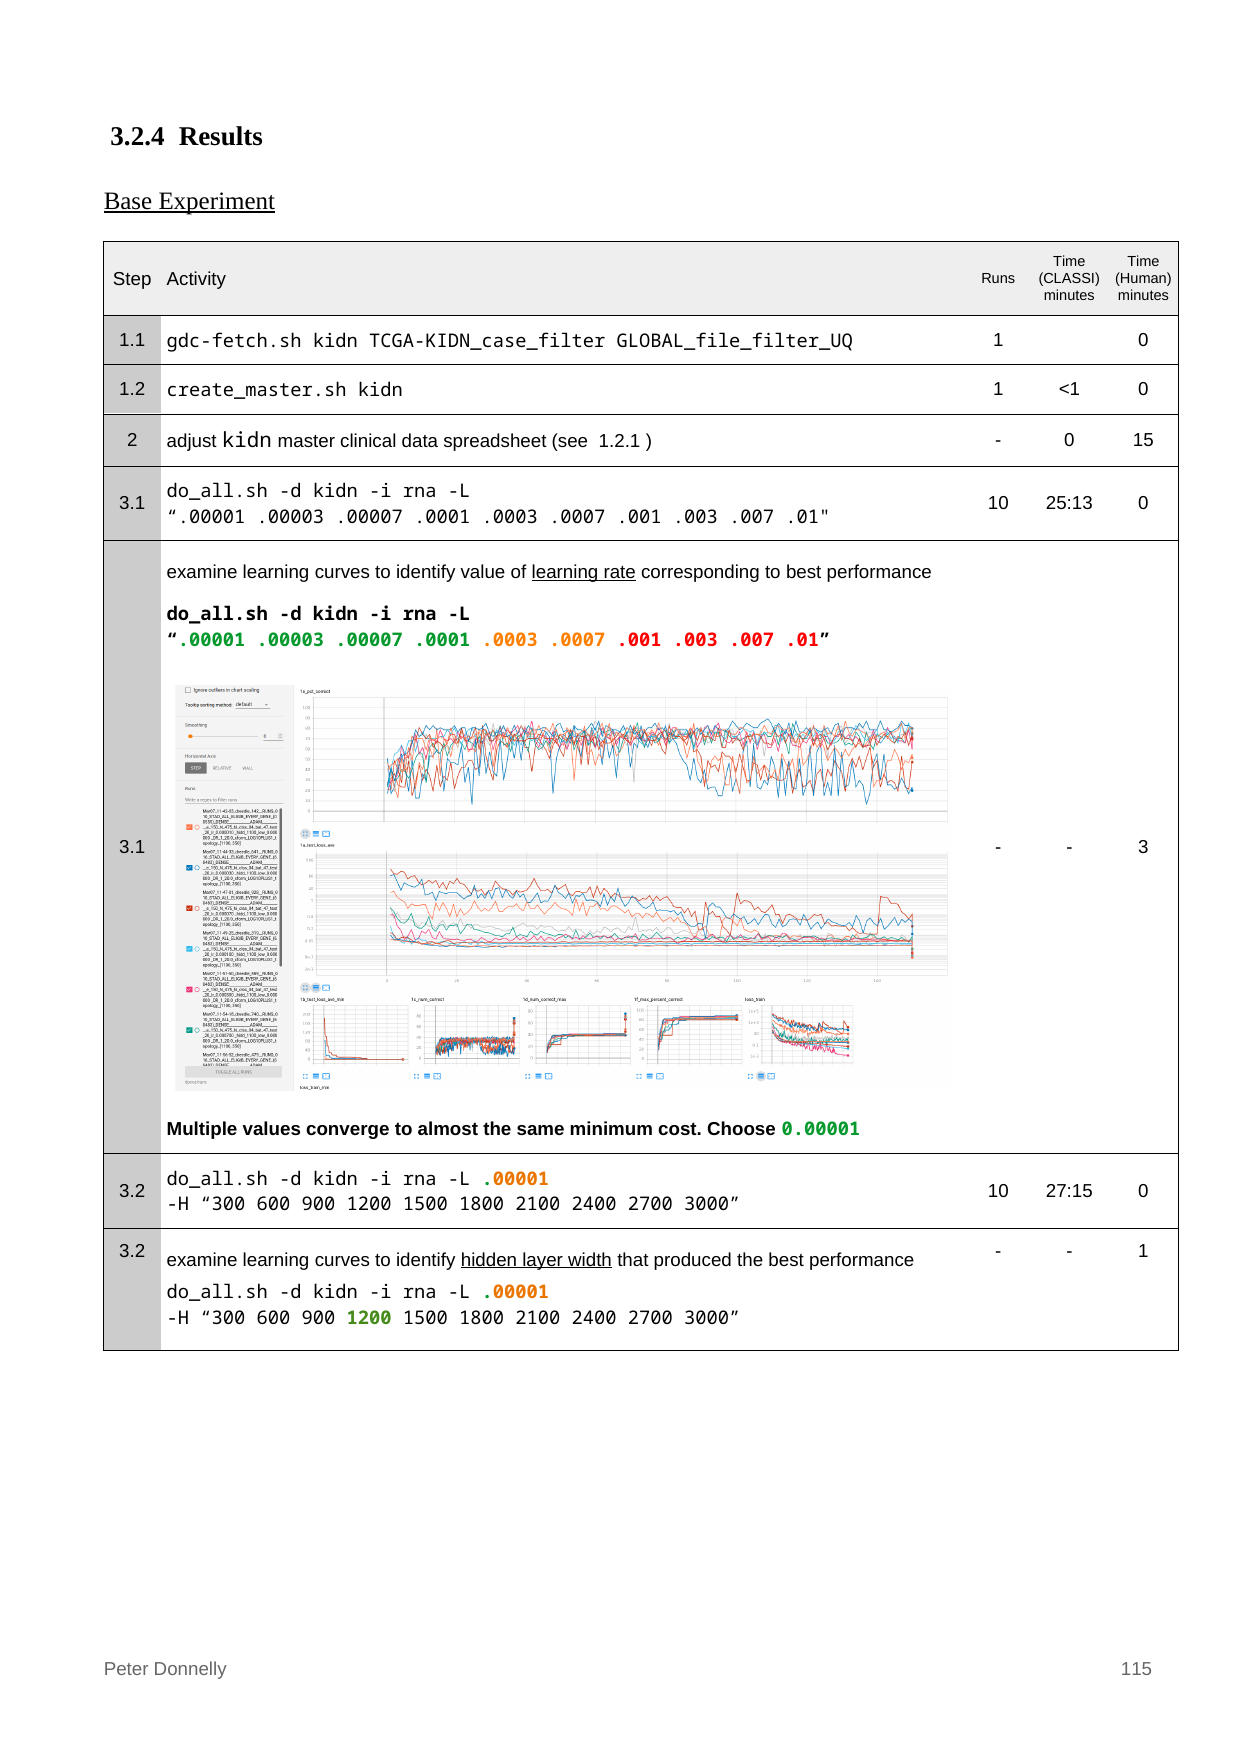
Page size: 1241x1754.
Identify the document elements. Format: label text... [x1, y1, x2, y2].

table_cell 3 [1108, 541, 1178, 1153]
table_header Runs [966, 242, 1030, 315]
table_header Time (CLASSI) minutes [1030, 242, 1108, 315]
table_cell 10 [966, 1154, 1030, 1228]
table_cell gdc-fetch.sh kidn TCGA-KIDN_case_filter GLOBAL_file_filter_UQ [161, 316, 966, 364]
table_cell - [966, 415, 1030, 466]
table_cell 1.1 [104, 316, 161, 364]
table_cell 3.2 [104, 1229, 161, 1350]
table_cell create_master.sh kidn [161, 365, 966, 413]
table_cell - [1030, 1229, 1108, 1350]
table_cell 0 [1108, 365, 1178, 413]
table_cell 27:15 [1030, 1154, 1108, 1228]
text Base Experiment [103, 186, 1146, 215]
table_cell 0 [1108, 1154, 1178, 1228]
table_cell - [966, 1229, 1030, 1350]
table_cell 0 [1108, 316, 1178, 364]
table_cell [1030, 316, 1108, 364]
table_cell 0 [1030, 415, 1108, 466]
subtitle Results [103, 120, 1146, 151]
table_cell - [966, 541, 1030, 1153]
table_cell 1 [966, 316, 1030, 364]
table_cell 15 [1108, 415, 1178, 466]
table_header Time (Human) minutes [1108, 242, 1178, 315]
table_cell do_all.sh -d kidn -i rna -L “.00001 .00003 .00007 .0001 .0003 .0007 .001 .003 .007 .01" [161, 467, 966, 540]
table_cell examine learning curves to identify hidden layer width that produced the best performance do_all.sh -d kidn -i rna -L .00001 -H “300 600 900 1200 1500 1800 2100 2400 2700 3000” [161, 1229, 966, 1350]
table_cell examine learning curves to identify value of learning rate corresponding to best performance do_all.sh -d kidn -i rna -L “.00001 .00003 .00007 .0001 .0003 .0007 .001 .003 .007 .01” Multiple values converge to almost the same minimum cost. Choose 0.00001 [161, 541, 966, 1153]
table_cell do_all.sh -d kidn -i rna -L .00001 -H “300 600 900 1200 1500 1800 2100 2400 2700 3000” [161, 1154, 966, 1228]
table_cell 3.1 [104, 541, 161, 1153]
table_cell 3.2 [104, 1154, 161, 1228]
table_cell 0 [1108, 467, 1178, 540]
table_cell 10 [966, 467, 1030, 540]
table_header Activity [161, 242, 966, 315]
table_cell 1.2 [104, 365, 161, 413]
table_cell 1 [966, 365, 1030, 413]
table_cell 1 [1108, 1229, 1178, 1350]
table_cell 3.1 [104, 467, 161, 540]
picture [175, 685, 952, 1091]
table_cell adjust kidn master clinical data spreadsheet (see 1.2.1) [161, 415, 966, 466]
table_cell - [1030, 541, 1108, 1153]
table_cell <1 [1030, 365, 1108, 413]
table_cell 25:13 [1030, 467, 1108, 540]
table_header Step [104, 242, 161, 315]
table_cell 2 [104, 415, 161, 466]
